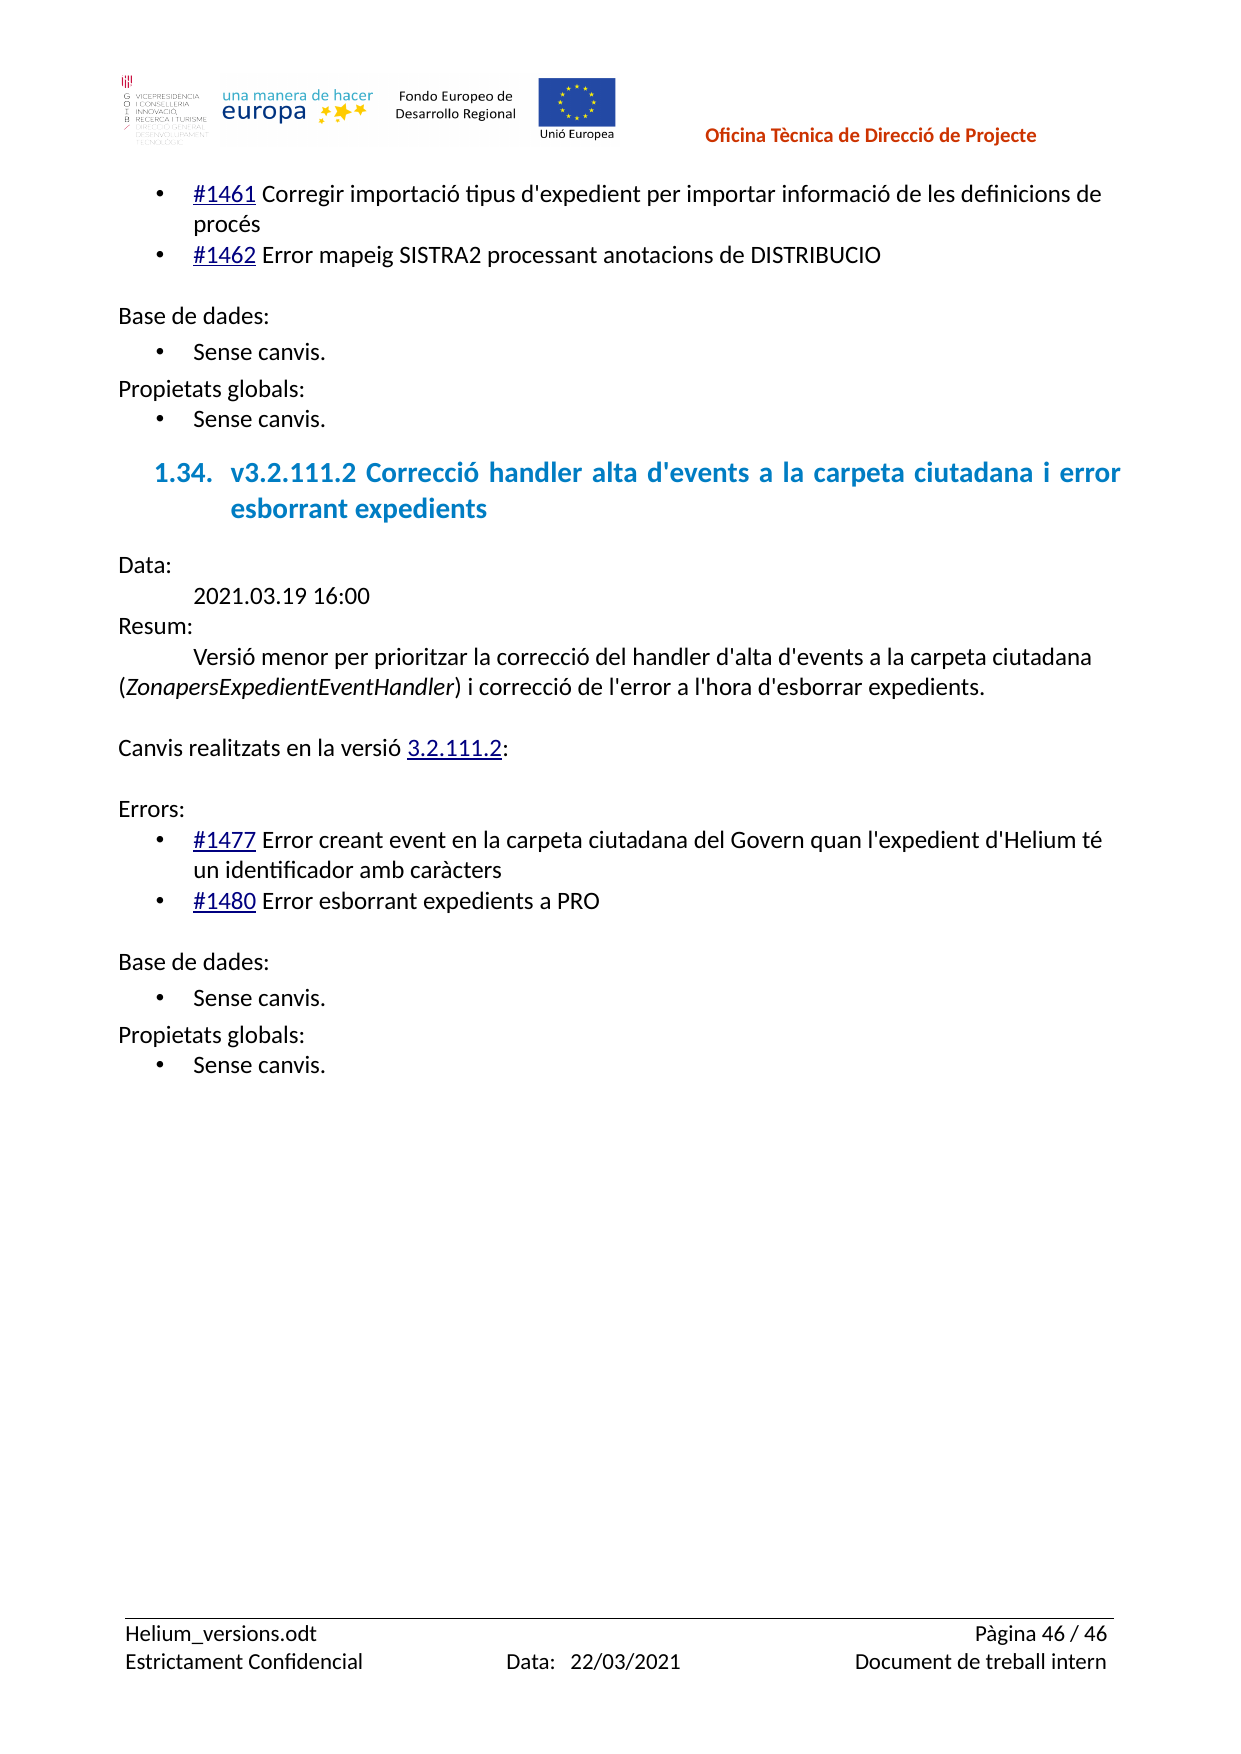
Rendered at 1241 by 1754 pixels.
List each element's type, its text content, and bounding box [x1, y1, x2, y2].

text Canvis realitzats en la versió 3.2.111.2: [118, 732, 1122, 763]
text Base de dades: [118, 300, 1122, 330]
text Propietats globals: [118, 1019, 1122, 1049]
text 2021.03.19 16:00 [118, 580, 1122, 610]
text Resum: [118, 610, 1122, 641]
list Sense canvis. [156, 403, 1122, 434]
list Sense canvis. [156, 982, 1122, 1013]
list #1477 Error creant event en la carpeta ciutadana del Govern quan l'expedient d'Helium té un identificador amb caràcters [156, 824, 1122, 885]
text Data: [118, 549, 1122, 580]
text Versió menor per prioritzar la correcció del handler d'alta d'events a la carpeta ciutadana (ZonapersExpedientEventHandler) i correcció de l'error a l'hora d'esborrar expedients. [118, 641, 1122, 702]
text Base de dades: [118, 946, 1122, 977]
list #1461 Corregir importació tipus d'expedient per importar informació de les definicions de procés [156, 178, 1122, 239]
list #1480 Error esborrant expedients a PRO [156, 885, 1122, 916]
text Errors: [118, 793, 1122, 824]
text Propietats globals: [118, 373, 1122, 403]
list Sense canvis. [156, 336, 1122, 367]
list Sense canvis. [156, 1049, 1122, 1080]
subtitle v3.2.111.2 Correcció handler alta d'events a la carpeta ciutadana i error esborrant expedients [153, 454, 1122, 526]
list #1462 Error mapeig SISTRA2 processant anotacions de DISTRIBUCIO [156, 239, 1122, 269]
picture [219, 73, 621, 147]
picture [118, 73, 213, 147]
